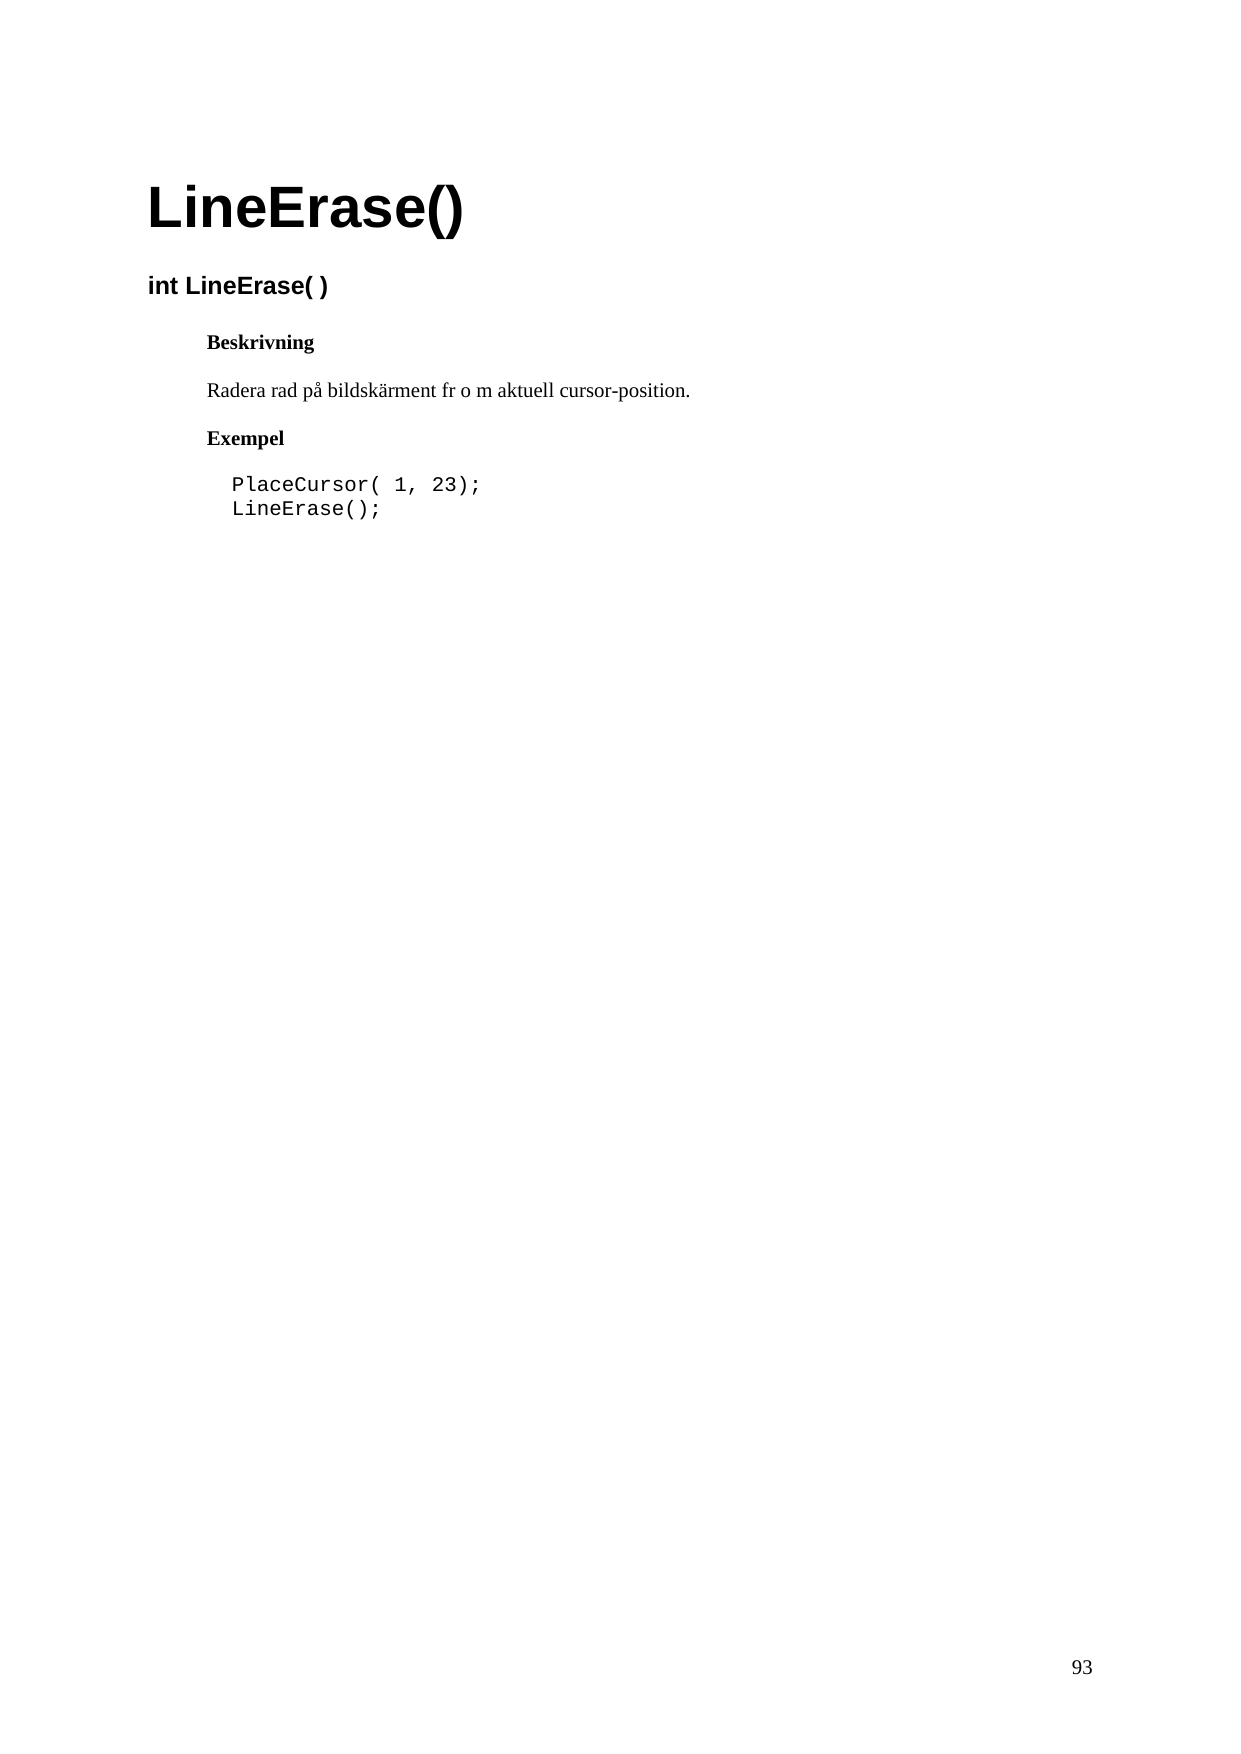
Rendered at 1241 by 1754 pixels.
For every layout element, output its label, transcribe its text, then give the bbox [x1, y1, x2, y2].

subtitle LineErase() [148, 173, 1093, 240]
text PlaceCursor( 1, 23); [207, 474, 1093, 498]
text Radera rad på bildskärment fr o m aktuell cursor-position. [207, 378, 1093, 402]
subtitle int LineErase( ) [148, 271, 1093, 300]
text Exempel [207, 426, 1093, 450]
text LineErase(); [207, 498, 1093, 522]
text Beskrivning [207, 330, 1093, 354]
